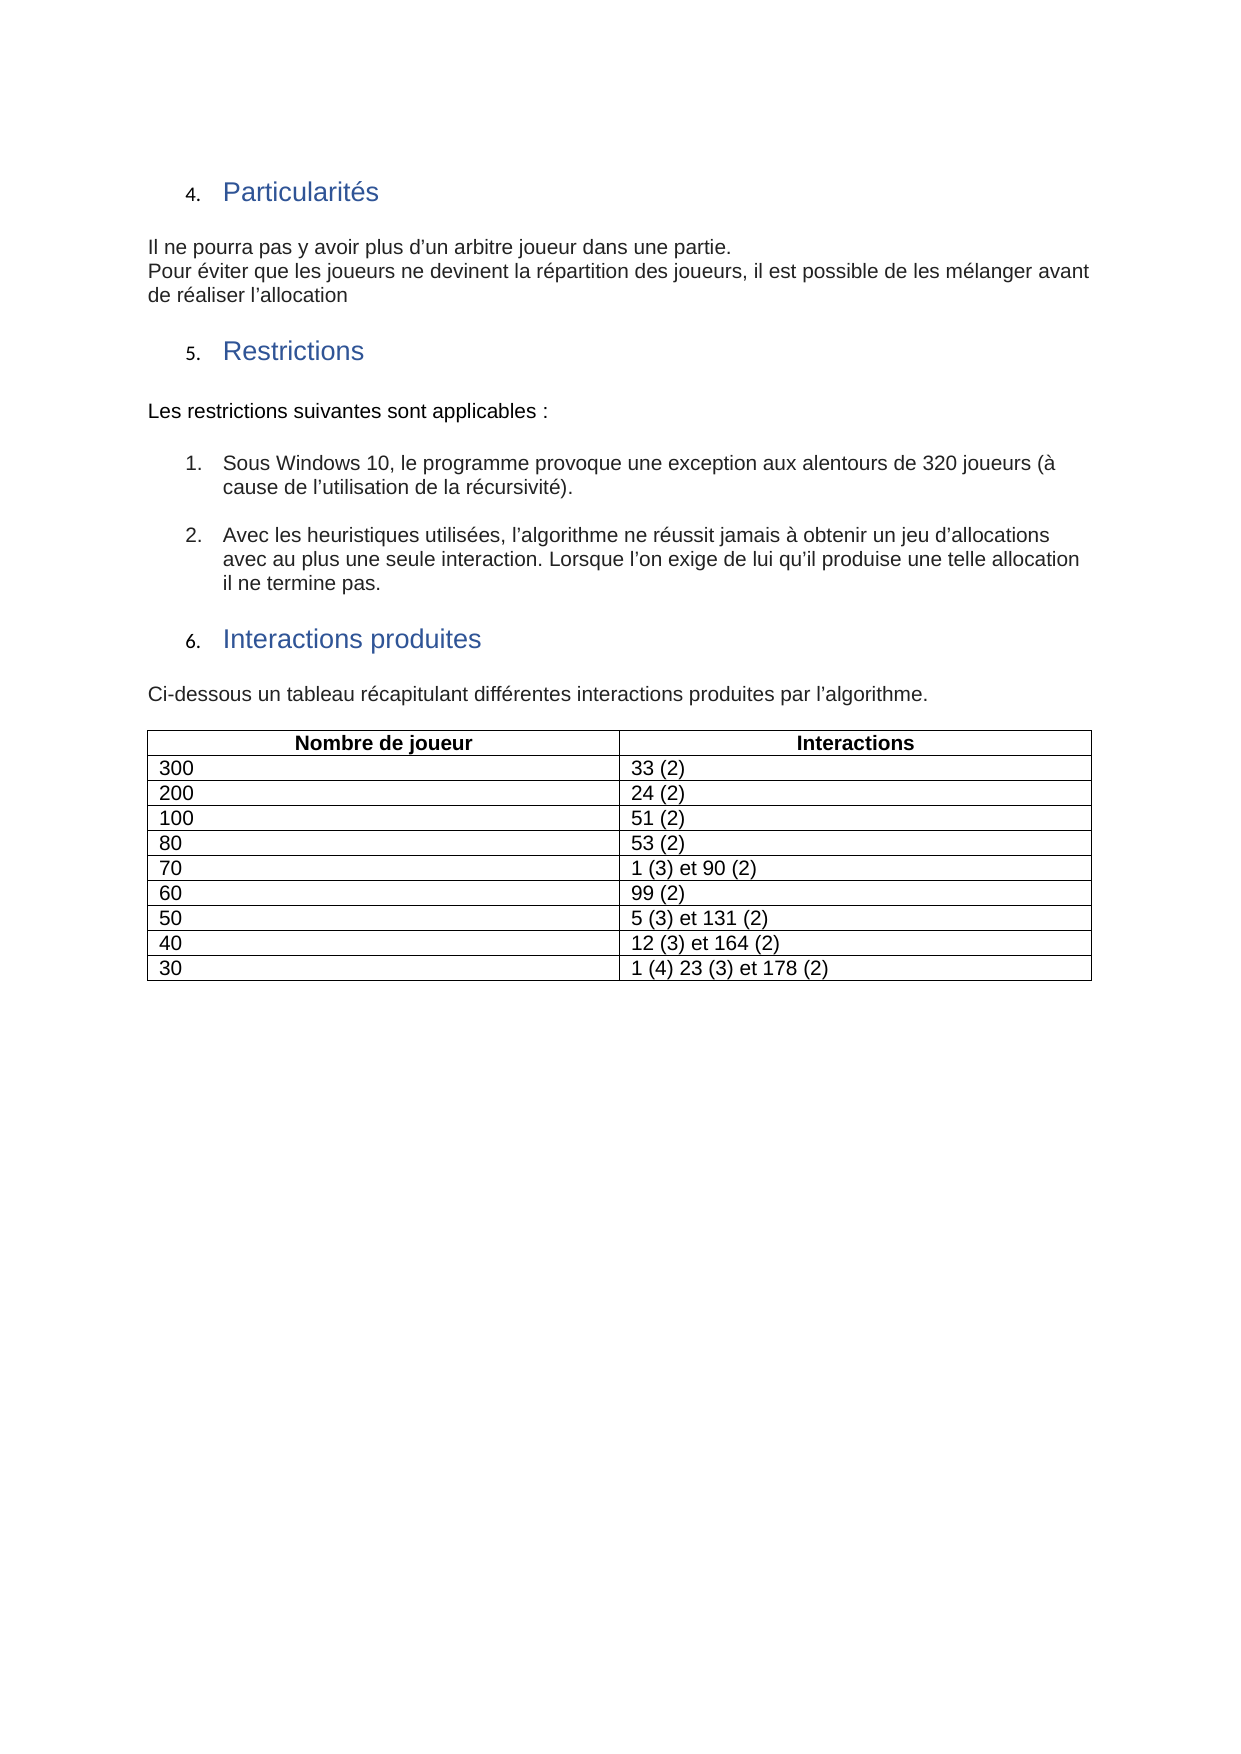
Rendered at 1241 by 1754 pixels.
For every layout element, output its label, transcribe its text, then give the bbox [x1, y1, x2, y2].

table_cell 300 [148, 756, 619, 780]
text Les restrictions suivantes sont applicables : [148, 399, 1093, 423]
table_cell 1 (3) et 90 (2) [620, 856, 1091, 880]
table_header Interactions [620, 731, 1091, 755]
table_cell 33 (2) [620, 756, 1091, 780]
list Sous Windows 10, le programme provoque une exception aux alentours de 320 joueurs (à cause de l’utilisation de la récursivité). [185, 451, 1093, 499]
text Il ne pourra pas y avoir plus d’un arbitre joueur dans une partie. [148, 235, 1093, 259]
table_cell 24 (2) [620, 781, 1091, 805]
text Pour éviter que les joueurs ne devinent la répartition des joueurs, il est possible de les mélanger avant de réaliser l’allocation [148, 259, 1093, 307]
list Interactions produites [185, 623, 1093, 654]
list Avec les heuristiques utilisées, l’algorithme ne réussit jamais à obtenir un jeu d’allocations avec au plus une seule interaction. Lorsque l’on exige de lui qu’il produise une telle allocation il ne termine pas. [185, 523, 1093, 594]
table_cell 30 [148, 956, 619, 980]
table_cell 40 [148, 931, 619, 955]
list Restrictions [185, 335, 1093, 366]
table_header Nombre de joueur [148, 731, 619, 755]
table_cell 5 (3) et 131 (2) [620, 906, 1091, 930]
table_cell 1 (4) 23 (3) et 178 (2) [620, 956, 1091, 980]
table_cell 51 (2) [620, 806, 1091, 830]
table_cell 12 (3) et 164 (2) [620, 931, 1091, 955]
table_cell 100 [148, 806, 619, 830]
table_cell 80 [148, 831, 619, 855]
table_cell 99 (2) [620, 881, 1091, 905]
table_cell 60 [148, 881, 619, 905]
table_cell 200 [148, 781, 619, 805]
text Ci-dessous un tableau récapitulant différentes interactions produites par l’algorithme. [148, 682, 1093, 706]
list Particularités [185, 176, 1093, 207]
table_cell 50 [148, 906, 619, 930]
table_cell 53 (2) [620, 831, 1091, 855]
table_cell 70 [148, 856, 619, 880]
